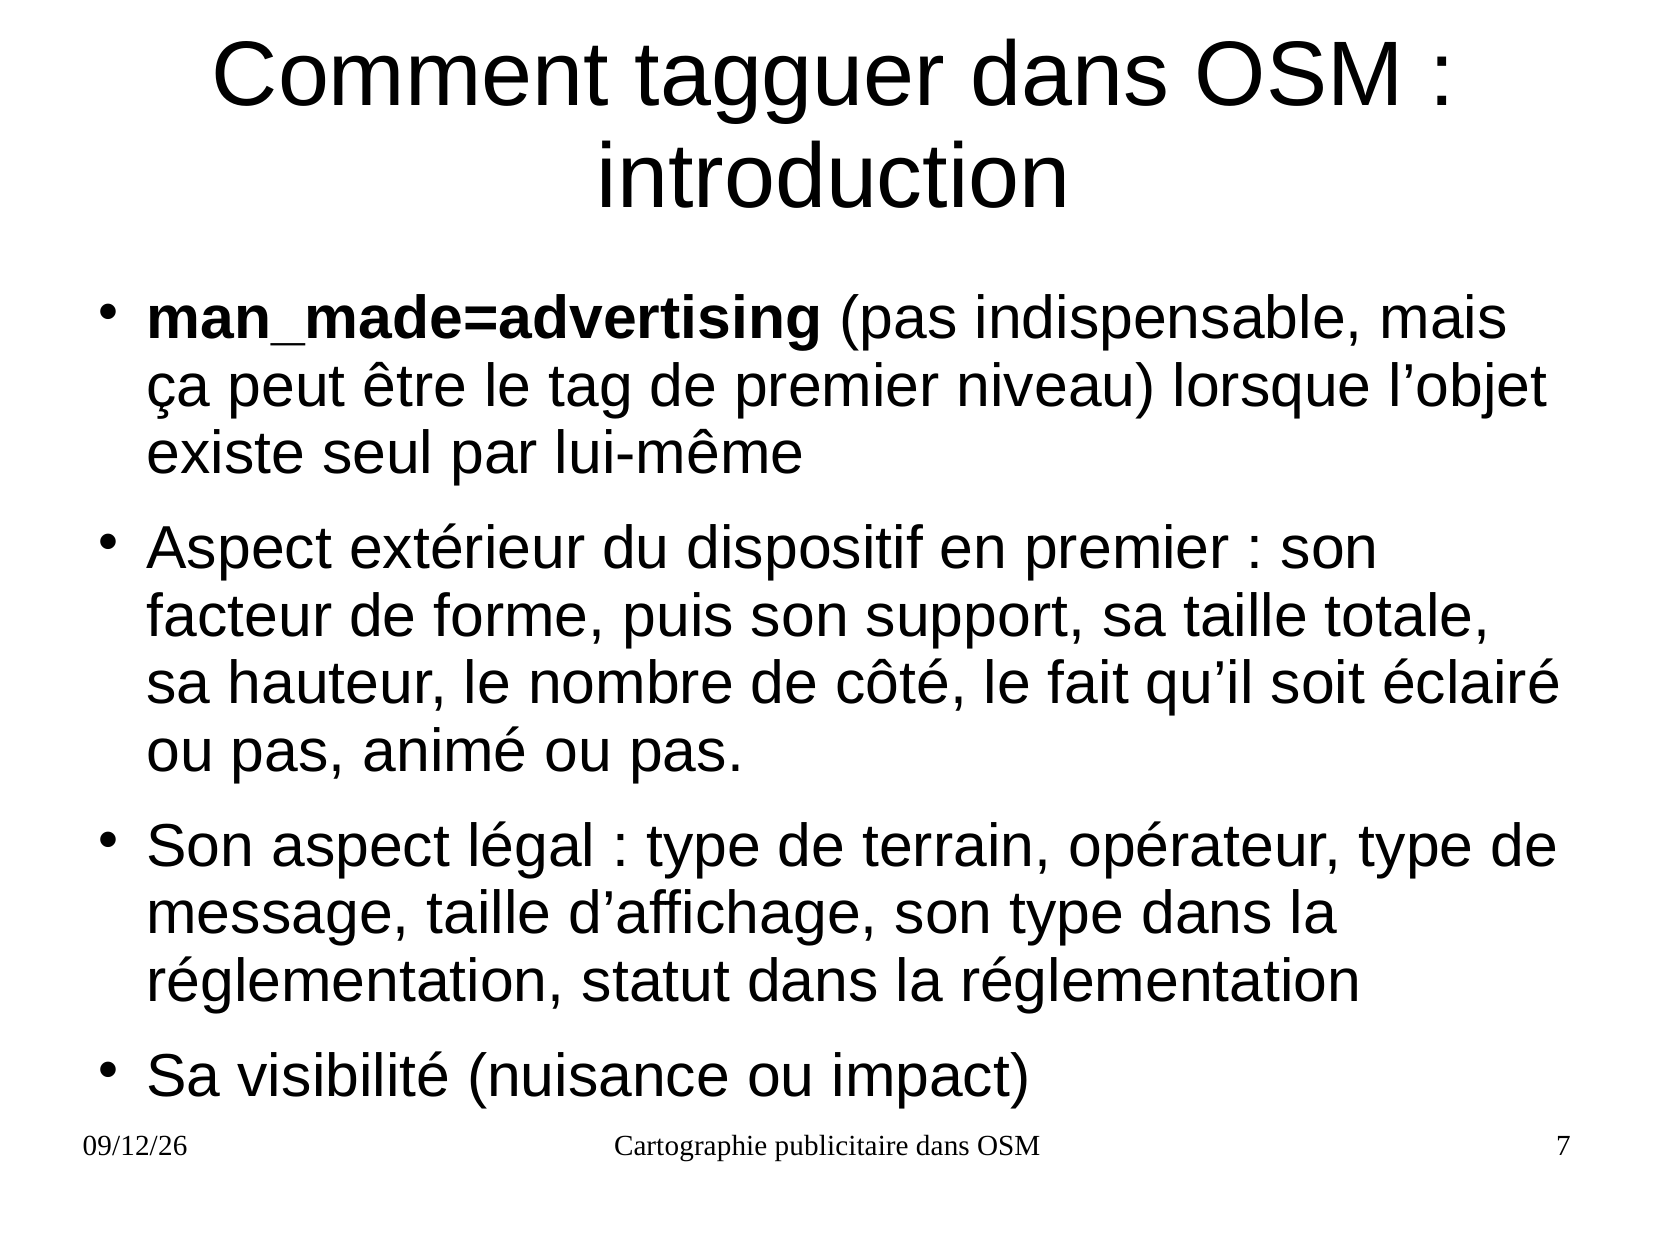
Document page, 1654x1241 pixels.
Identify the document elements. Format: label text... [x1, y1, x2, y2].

list man_made=advertising (pas indispensable, mais ça peut être le tag de premier niveau) lorsque l’objet existe seul par lui-même Aspect extérieur du dispositif en premier : son facteur de forme, puis son support, sa taille totale, sa hauteur, le nombre de côté, le fait qu’il soit éclairé ou pas, animé ou pas. Son aspect légal : type de terrain, opérateur, type de message, taille d’affichage, son type dans la réglementation, statut dans la réglementation Sa visibilité (nuisance ou impact) [82, 179, 1571, 1110]
title Comment tagguer dans OSM : introduction [90, 19, 1579, 225]
